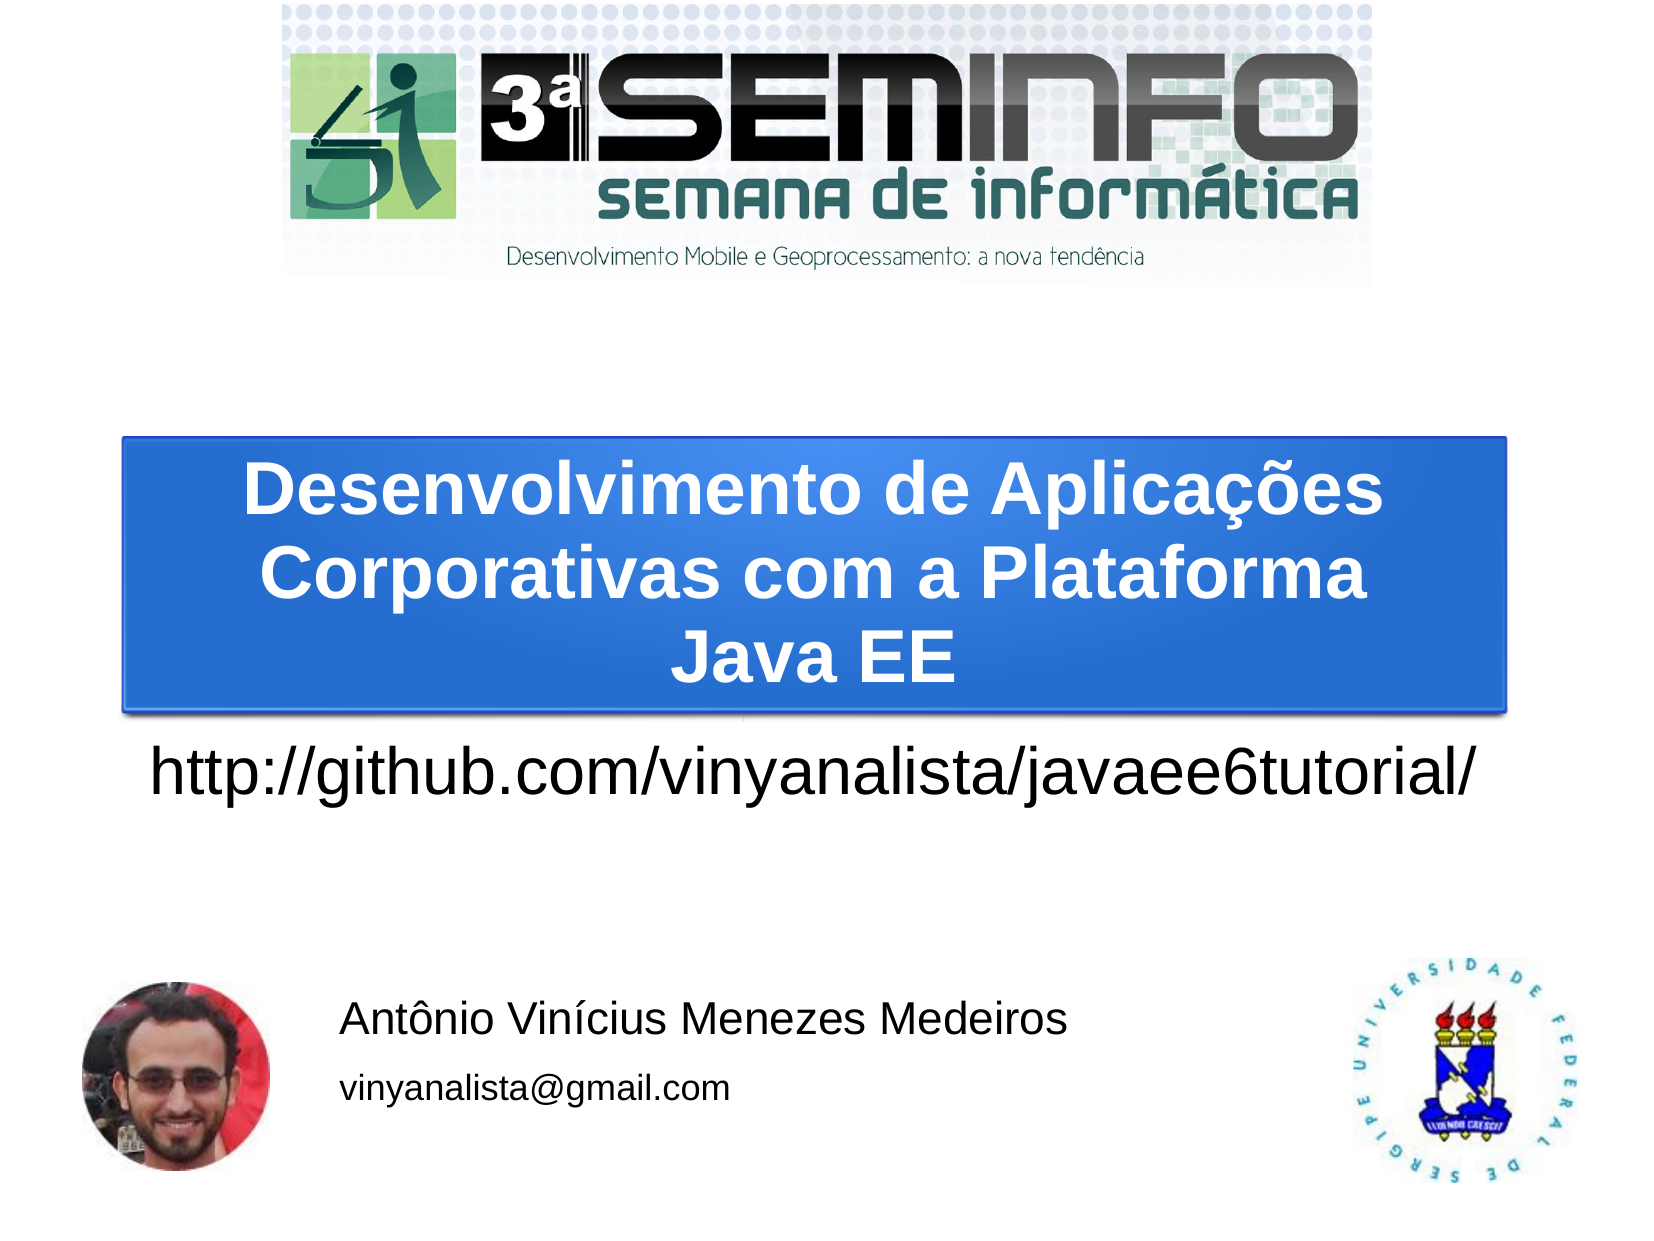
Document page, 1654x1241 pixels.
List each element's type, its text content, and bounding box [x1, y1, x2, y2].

list http://github.com/vinyanalista/javaee6tutorial/ [86, 734, 1542, 945]
title Desenvolvimento de Aplicações Corporativas com a Plataforma Java EE [183, 446, 1445, 699]
picture [282, 2, 1372, 304]
picture [1315, 958, 1615, 1183]
picture [82, 982, 270, 1171]
picture [117, 436, 1512, 722]
